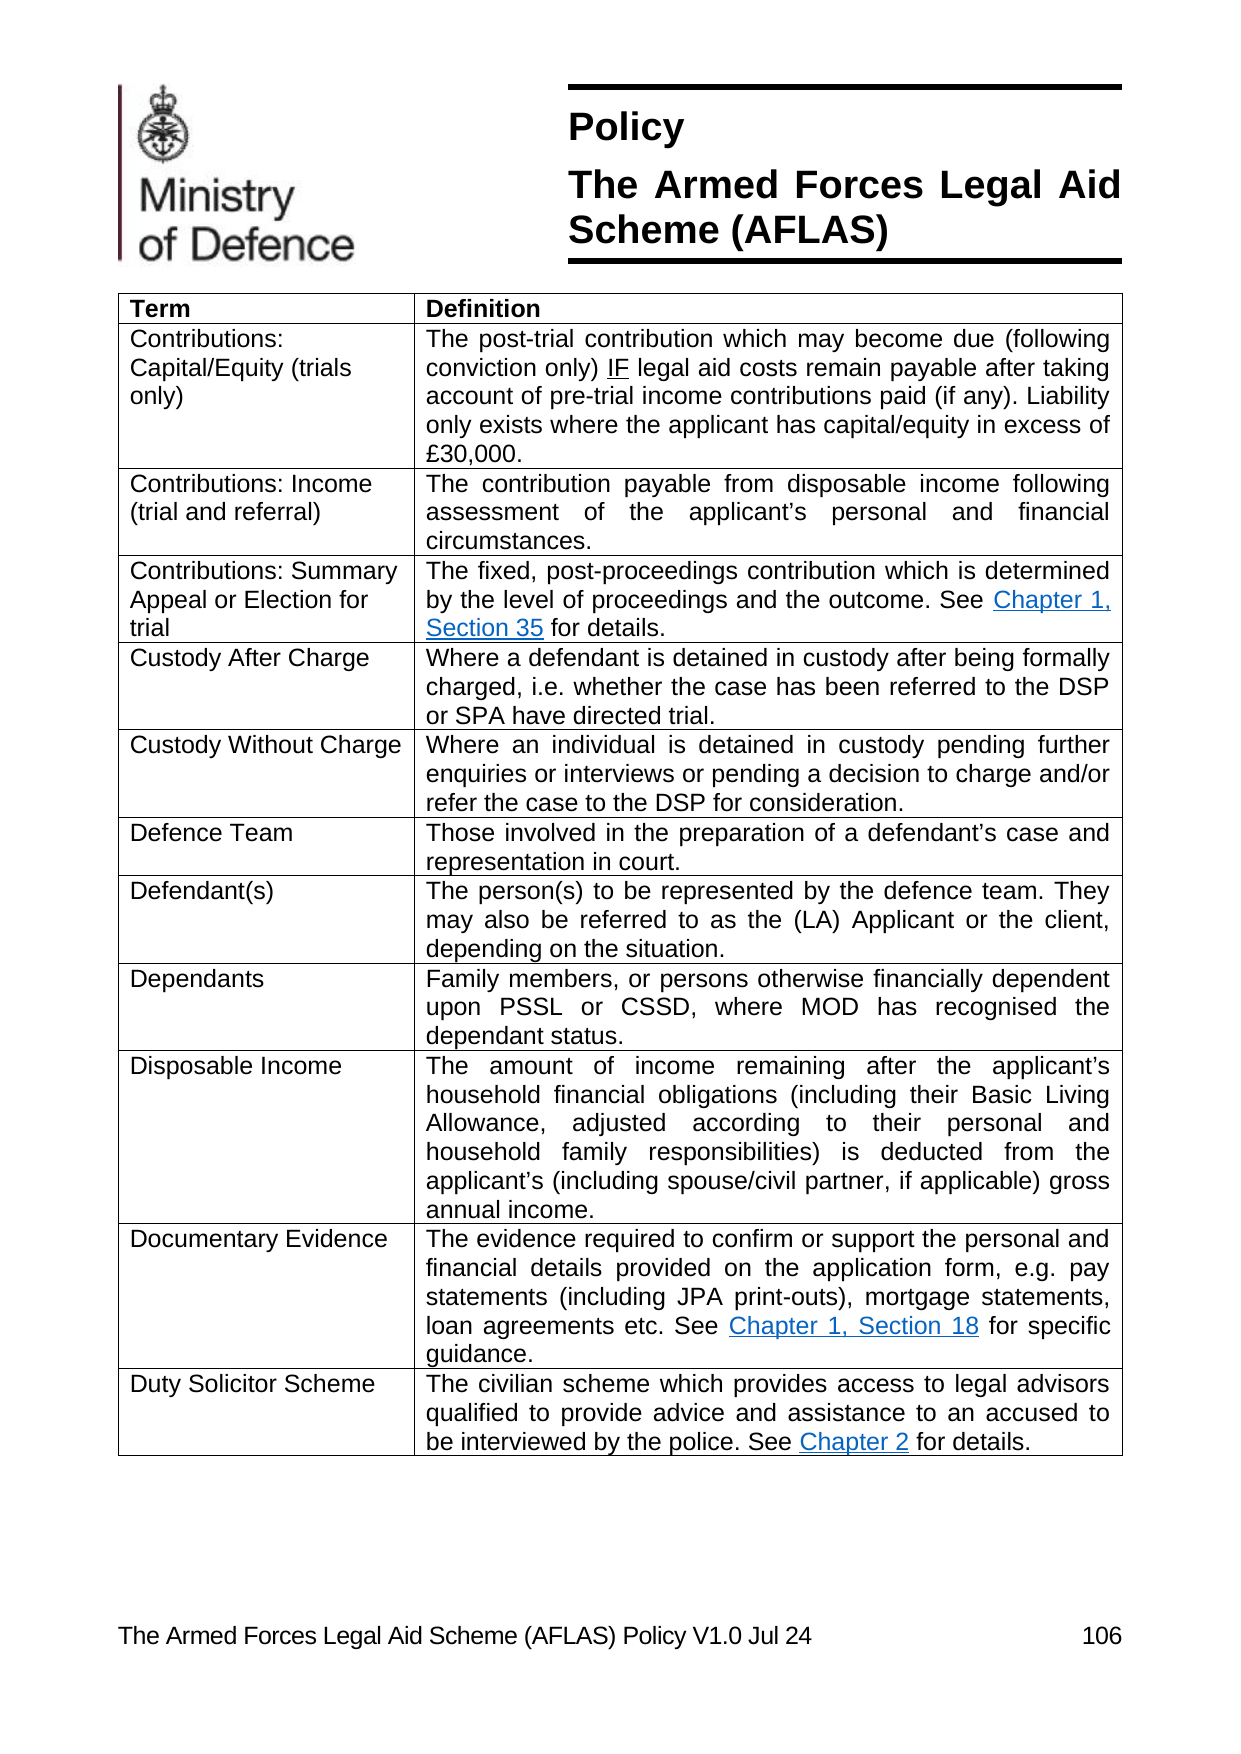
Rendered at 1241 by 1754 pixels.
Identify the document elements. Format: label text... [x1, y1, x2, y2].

table_header Definition [415, 294, 1122, 323]
table_cell Defence Team [119, 818, 414, 875]
table_cell Where a defendant is detained in custody after being formally charged, i.e. whether the case has been referred to the DSP or SPA have directed trial. [415, 643, 1122, 729]
table_cell Disposable Income [119, 1051, 414, 1223]
table_cell Family members, or persons otherwise financially dependent upon PSSL or CSSD, where MOD has recognised the dependant status. [415, 964, 1122, 1050]
table_cell Where an individual is detained in custody pending further enquiries or interviews or pending a decision to charge and/or refer the case to the DSP for consideration. [415, 730, 1122, 817]
table_cell Dependants [119, 964, 414, 1050]
table_cell The fixed, post-proceedings contribution which is determined by the level of proceedings and the outcome. See Chapter 1, Section 35 for details. [415, 556, 1122, 642]
table_cell The evidence required to confirm or support the personal and financial details provided on the application form, e.g. pay statements (including JPA print-outs), mortgage statements, loan agreements etc. See Chapter 1, Section 18 for specific guidance. [415, 1224, 1122, 1368]
table_cell Documentary Evidence [119, 1224, 414, 1368]
table_cell The person(s) to be represented by the defence team. They may also be referred to as the (LA) Applicant or the client, depending on the situation. [415, 876, 1122, 962]
table_cell The amount of income remaining after the applicant’s household financial obligations (including their Basic Living Allowance, adjusted according to their personal and household family responsibilities) is deducted from the applicant’s (including spouse/civil partner, if applicable) gross annual income. [415, 1051, 1122, 1223]
table_cell Contributions: Summary Appeal or Election for trial [119, 556, 414, 642]
table_cell Those involved in the preparation of a defendant’s case and representation in court. [415, 818, 1122, 875]
table_cell Contributions: Income (trial and referral) [119, 469, 414, 555]
table_cell The contribution payable from disposable income following assessment of the applicant’s personal and financial circumstances. [415, 469, 1122, 555]
table_header Term [119, 294, 414, 323]
table_cell Contributions: Capital/Equity (trials only) [119, 324, 414, 467]
table_cell Duty Solicitor Scheme [119, 1369, 414, 1455]
table_cell The civilian scheme which provides access to legal advisors qualified to provide advice and assistance to an accused to be interviewed by the police. See Chapter 2 for details. [415, 1369, 1122, 1455]
table_cell Custody Without Charge [119, 730, 414, 817]
table_cell Defendant(s) [119, 876, 414, 962]
table_cell Custody After Charge [119, 643, 414, 729]
table_cell The post-trial contribution which may become due (following conviction only) IF legal aid costs remain payable after taking account of pre-trial income contributions paid (if any). Liability only exists where the applicant has capital/equity in excess of £30,000. [415, 324, 1122, 467]
